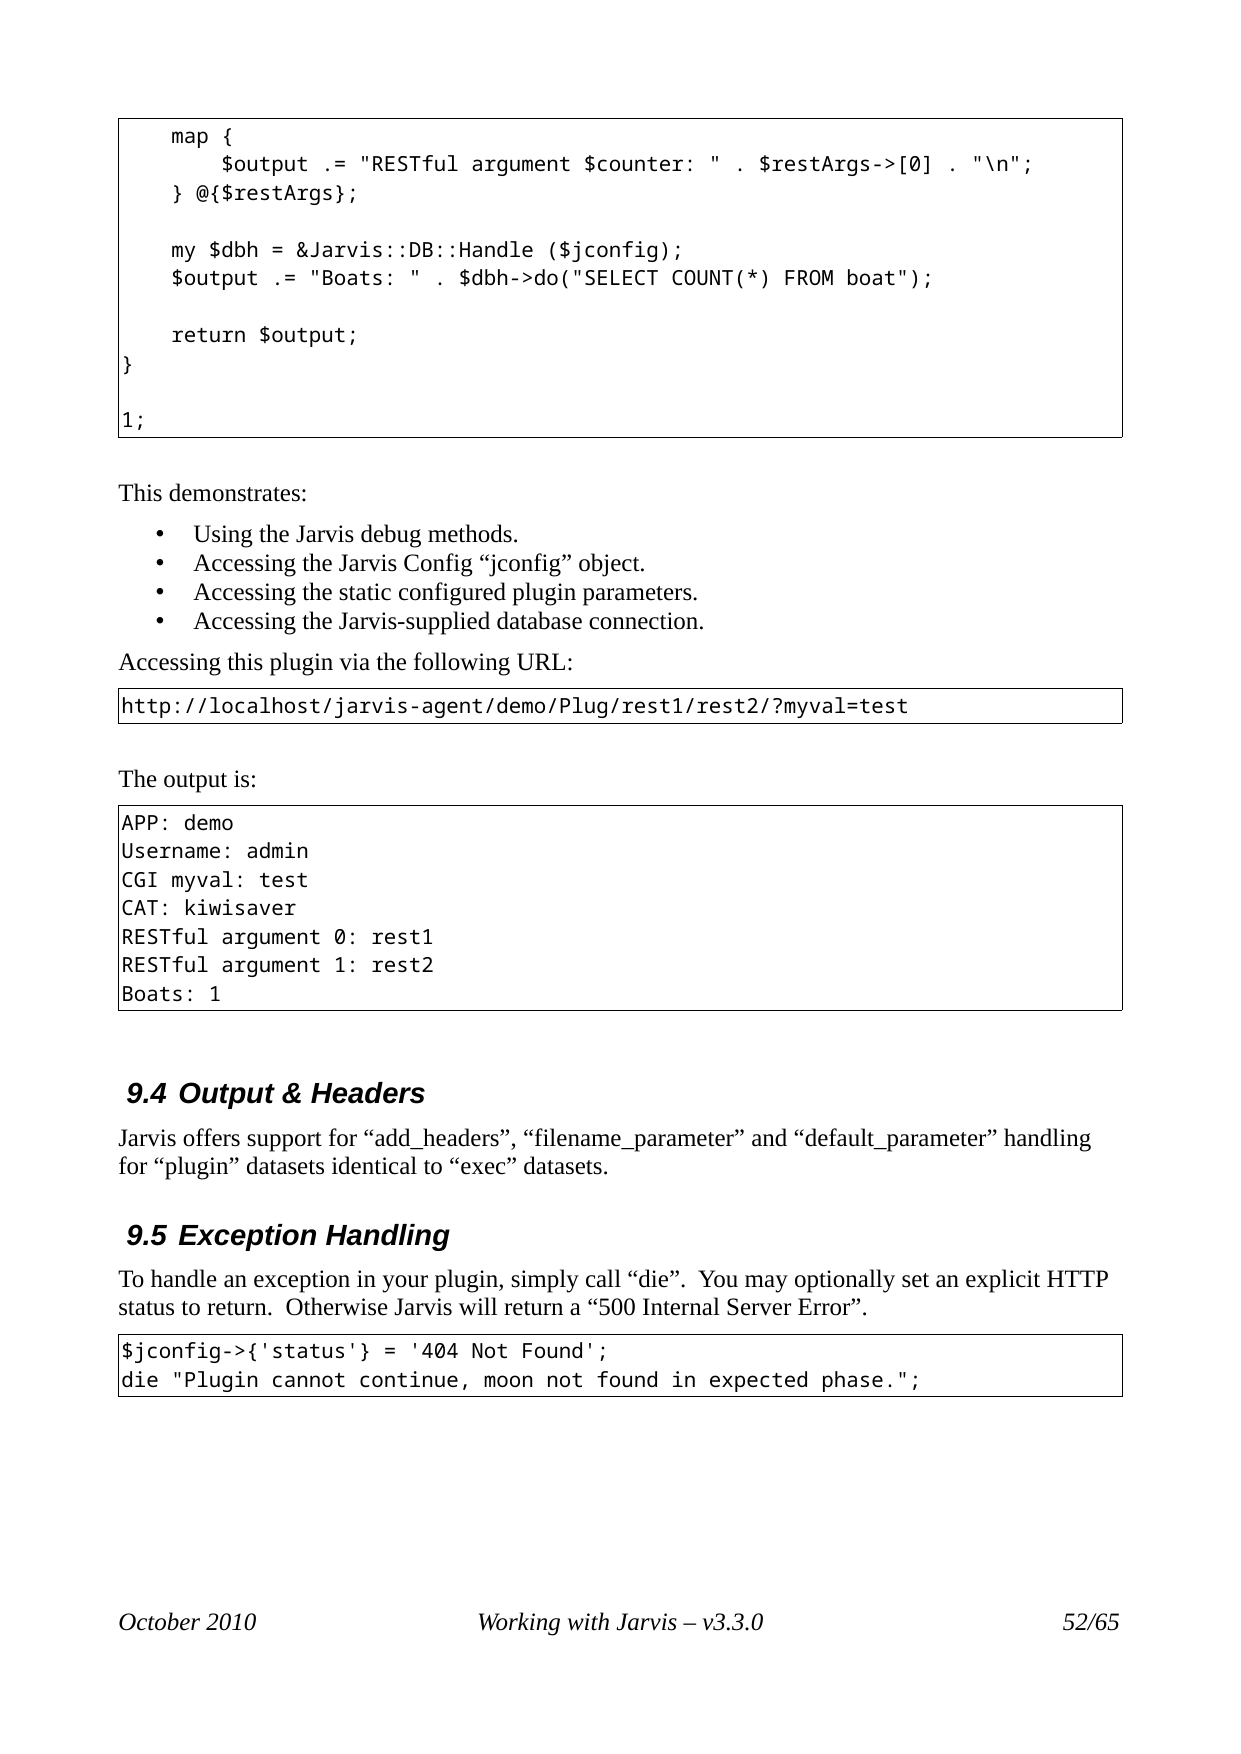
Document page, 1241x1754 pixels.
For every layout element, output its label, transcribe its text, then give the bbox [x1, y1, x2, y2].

text This demonstrates: [118, 478, 1122, 507]
text RESTful argument 0: rest1 [119, 919, 1122, 947]
subtitle Output & Headers [118, 1077, 1122, 1110]
text $output .= "RESTful argument $counter: " . $restArgs->[0] . "\n"; [119, 147, 1122, 175]
text my $dbh = &Jarvis::DB::Handle ($jconfig); [119, 232, 1122, 260]
text return $output; [119, 317, 1122, 346]
text APP: demo [119, 806, 1122, 834]
text http://localhost/jarvis-agent/demo/Plug/rest1/rest2/?myval=test [119, 689, 1122, 723]
text 1; [119, 402, 1122, 437]
text The output is: [118, 764, 1122, 793]
list Accessing the Jarvis-supplied database connection. [156, 606, 1122, 634]
text Accessing this plugin via the following URL: [118, 647, 1122, 676]
list Using the Jarvis debug methods. [156, 519, 1122, 548]
text CGI myval: test [119, 862, 1122, 891]
list Accessing the Jarvis Config “jconfig” object. [156, 548, 1122, 577]
text CAT: kiwisaver [119, 891, 1122, 919]
text Boats: 1 [119, 976, 1122, 1010]
subtitle Exception Handling [118, 1218, 1122, 1251]
text map { [119, 119, 1122, 147]
text die "Plugin cannot continue, moon not found in expected phase."; [119, 1362, 1122, 1396]
text } @{$restArgs}; [119, 175, 1122, 206]
list Accessing the static configured plugin parameters. [156, 577, 1122, 606]
text Username: admin [119, 834, 1122, 862]
text } [119, 346, 1122, 377]
text RESTful argument 1: rest2 [119, 947, 1122, 976]
text $jconfig->{'status'} = '404 Not Found'; [119, 1335, 1122, 1362]
text Jarvis offers support for “add_headers”, “filename_parameter” and “default_parameter” handling for “plugin” datasets identical to “exec” datasets. [118, 1123, 1122, 1180]
text $output .= "Boats: " . $dbh->do("SELECT COUNT(*) FROM boat"); [119, 260, 1122, 292]
text To handle an exception in your plugin, simply call “die”. You may optionally set an explicit HTTP status to return. Otherwise Jarvis will return a “500 Internal Server Error”. [118, 1264, 1122, 1321]
